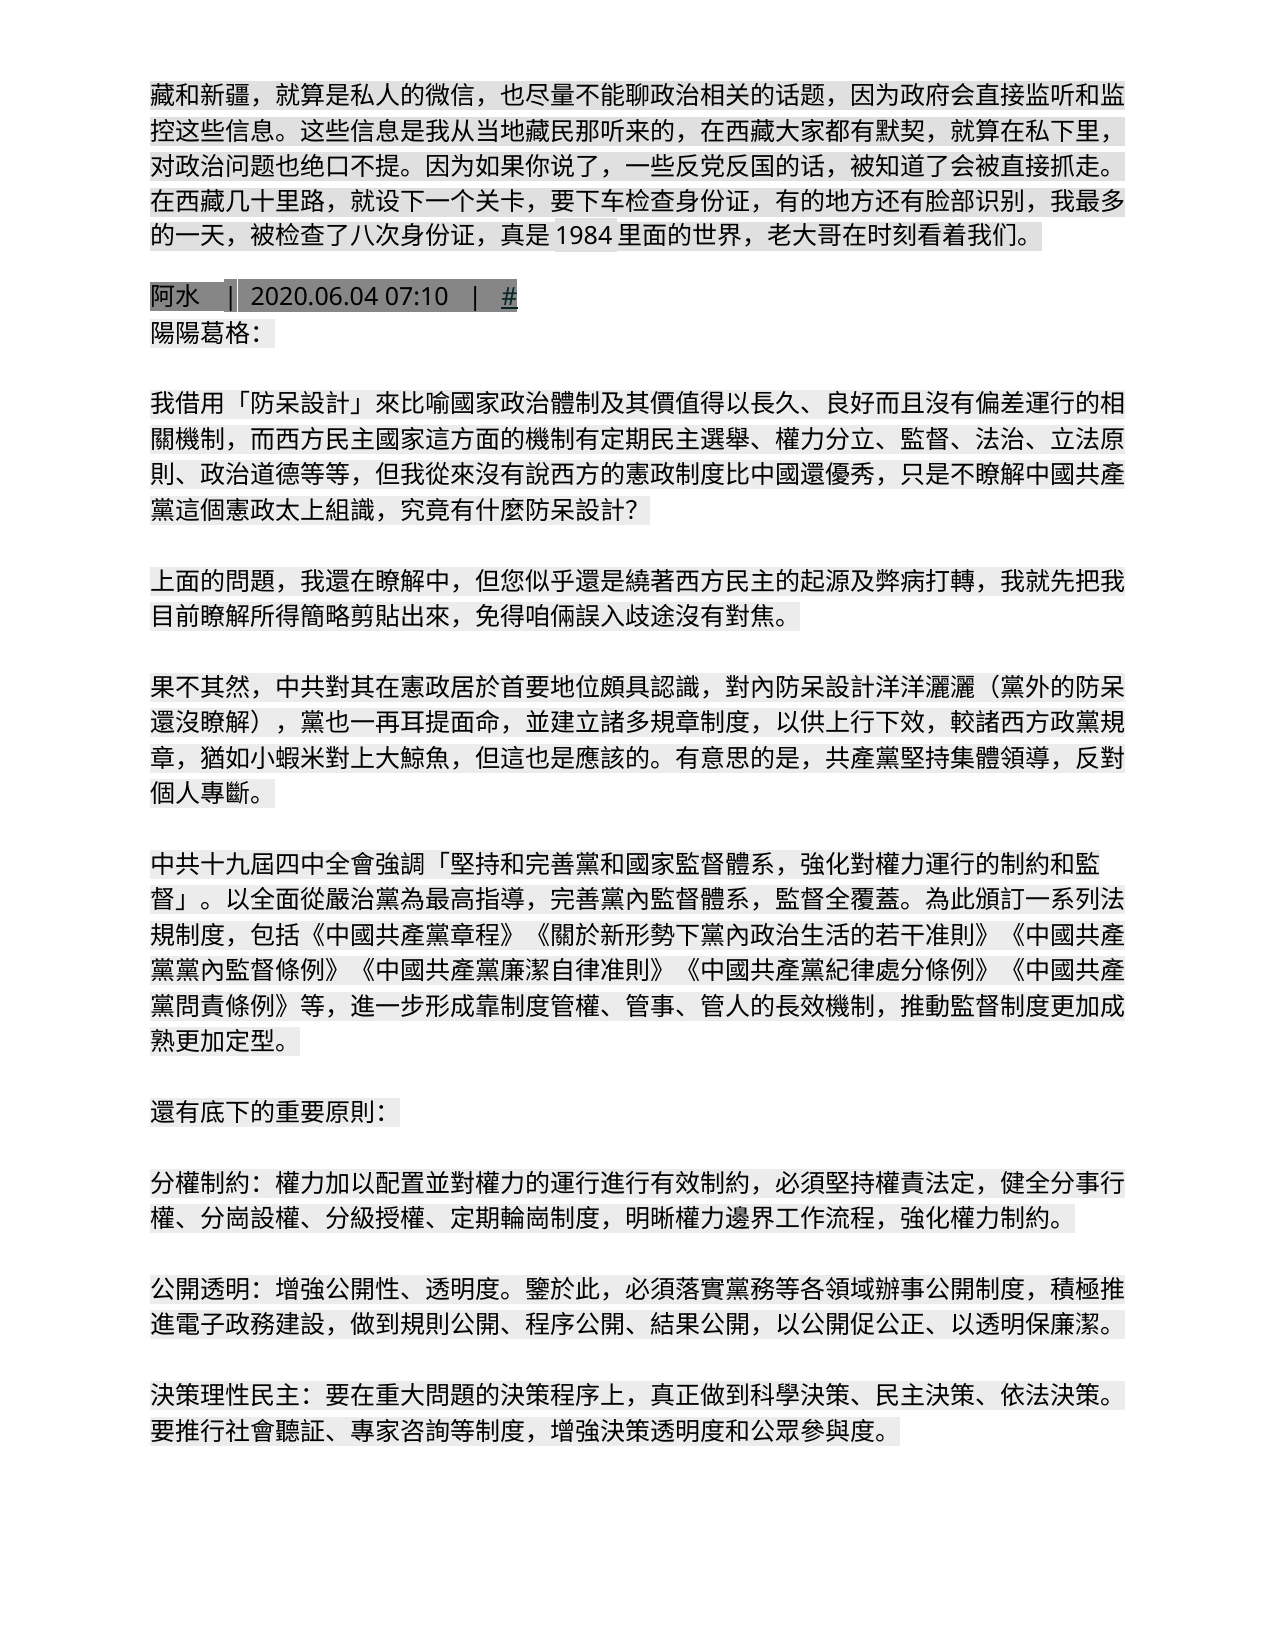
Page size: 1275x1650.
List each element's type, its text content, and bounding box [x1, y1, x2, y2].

text 陽陽葛格： 我借用「防呆設計」來比喻國家政治體制及其價值得以長久、良好而且沒有偏差運行的相關機制，而西方民主國家這方面的機制有定期民主選舉、權力分立、監督、法治、立法原則、政治道德等等，但我從來沒有說西方的憲政制度比中國還優秀，只是不瞭解中國共產黨這個憲政太上組識，究竟有什麼防呆設計？ 上面的問題，我還在瞭解中，但您似乎還是繞著西方民主的起源及弊病打轉，我就先把我目前瞭解所得簡略剪貼出來，免得咱倆誤入歧途沒有對焦。 果不其然，中共對其在憲政居於首要地位頗具認識，對內防呆設計洋洋灑灑（黨外的防呆還沒瞭解），黨也一再耳提面命，並建立諸多規章制度，以供上行下效，較諸西方政黨規章，猶如小蝦米對上大鯨魚，但這也是應該的。有意思的是，共產黨堅持集體領導，反對個人專斷。 中共十九屆四中全會強調「堅持和完善黨和國家監督體系，強化對權力運行的制約和監督」。以全面從嚴治黨為最高指導，完善黨內監督體系，監督全覆蓋。為此頒訂一系列法規制度，包括《中國共產黨章程》《關於新形勢下黨內政治生活的若干准則》《中國共產黨黨內監督條例》《中國共產黨廉潔自律准則》《中國共產黨紀律處分條例》《中國共產黨問責條例》等，進一步形成靠制度管權、管事、管人的長效機制，推動監督制度更加成熟更加定型。 還有底下的重要原則： 分權制約：權力加以配置並對權力的運行進行有效制約，必須堅持權責法定，健全分事行權、分崗設權、分級授權、定期輪崗制度，明晰權力邊界工作流程，強化權力制約。 公開透明：增強公開性、透明度。鑒於此，必須落實黨務等各領域辦事公開制度，積極推進電子政務建設，做到規則公開、程序公開、結果公開，以公開促公正、以透明保廉潔。 決策理性民主：要在重大問題的決策程序上，真正做到科學決策、民主決策、依法決策。要推行社會聽証、專家咨詢等制度，增強決策透明度和公眾參與度。 [150, 312, 1125, 1517]
text 藏和新疆，就算是私人的微信，也尽量不能聊政治相关的话题，因为政府会直接监听和监控这些信息。这些信息是我从当地藏民那听来的，在西藏大家都有默契，就算在私下里，对政治问题也绝口不提。因为如果你说了，一些反党反国的话，被知道了会被直接抓走。在西藏几十里路，就设下一个关卡，要下车检查身份证，有的地方还有脸部识别，我最多的一天，被检查了八次身份证，真是1984里面的世界，老大哥在时刻看着我们。 [150, 75, 1125, 252]
text 阿水 | 2020.06.04 07:10 | # [150, 277, 1125, 312]
